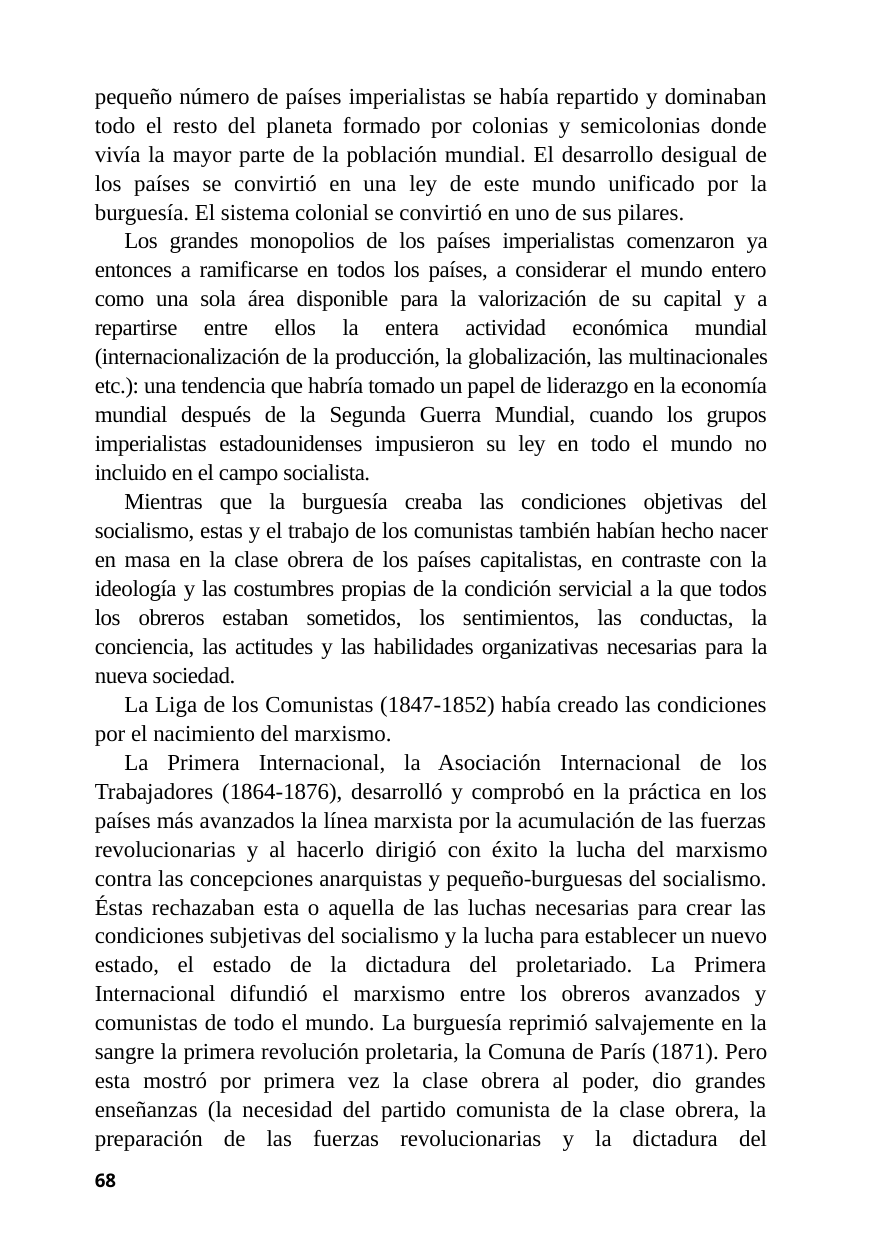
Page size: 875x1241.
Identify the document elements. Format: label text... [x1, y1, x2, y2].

text Mientras que la burguesía creaba las condiciones objetivas del socialismo, estas y el trabajo de los comunistas también habían hecho nacer en masa en la clase obrera de los países capitalistas, en contraste con la ideología y las costumbres propias de la condición servicial a la que todos los obreros estaban sometidos, los sentimientos, las conductas, la conciencia, las actitudes y las habilidades organizativas necesarias para la nueva sociedad. [94, 488, 768, 688]
text Los grandes monopolios de los países imperialistas comenzaron ya entonces a ramificarse en todos los países, a considerar el mundo entero como una sola área disponible para la valorización de su capital y a repartirse entre ellos la entera actividad económica mundial (internacionalización de la producción, la globalización, las multinacionales etc.): una tendencia que habría tomado un papel de liderazgo en la economía mundial después de la Segunda Guerra Mundial, cuando los grupos imperialistas estadounidenses impusieron su ley en todo el mundo no incluido en el campo socialista. [94, 227, 768, 486]
text pequeño número de países imperialistas se había repartido y dominaban todo el resto del planeta formado por colonias y semicolonias donde vivía la mayor parte de la población mundial. El desarrollo desigual de los países se convirtió en una ley de este mundo unificado por la burguesía. El sistema colonial se convirtió en uno de sus pilares. [94, 83, 768, 225]
text La Primera Internacional, la Asociación Internacional de los Trabajadores (1864-1876), desarrolló y comprobó en la práctica en los países más avanzados la línea marxista por la acumulación de las fuerzas revolucionarias y al hacerlo dirigió con éxito la lucha del marxismo contra las concepciones anarquistas y pequeño-burguesas del socialismo. Éstas rechazaban esta o aquella de las luchas necesarias para crear las condiciones subjetivas del socialismo y la lucha para establecer un nuevo estado, el estado de la dictadura del proletariado. La Primera Internacional difundió el marxismo entre los obreros avanzados y comunistas de todo el mundo. La burguesía reprimió salvajemente en la sangre la primera revolución proletaria, la Comuna de París (1871). Pero esta mostró por primera vez la clase obrera al poder, dio grandes enseñanzas (la necesidad del partido comunista de la clase obrera, la preparación de las fuerzas revolucionarias y la dictadura del [94, 749, 768, 1152]
text La Liga de los Comunistas (1847-1852) había creado las condiciones por el nacimiento del marxismo. [94, 691, 768, 746]
